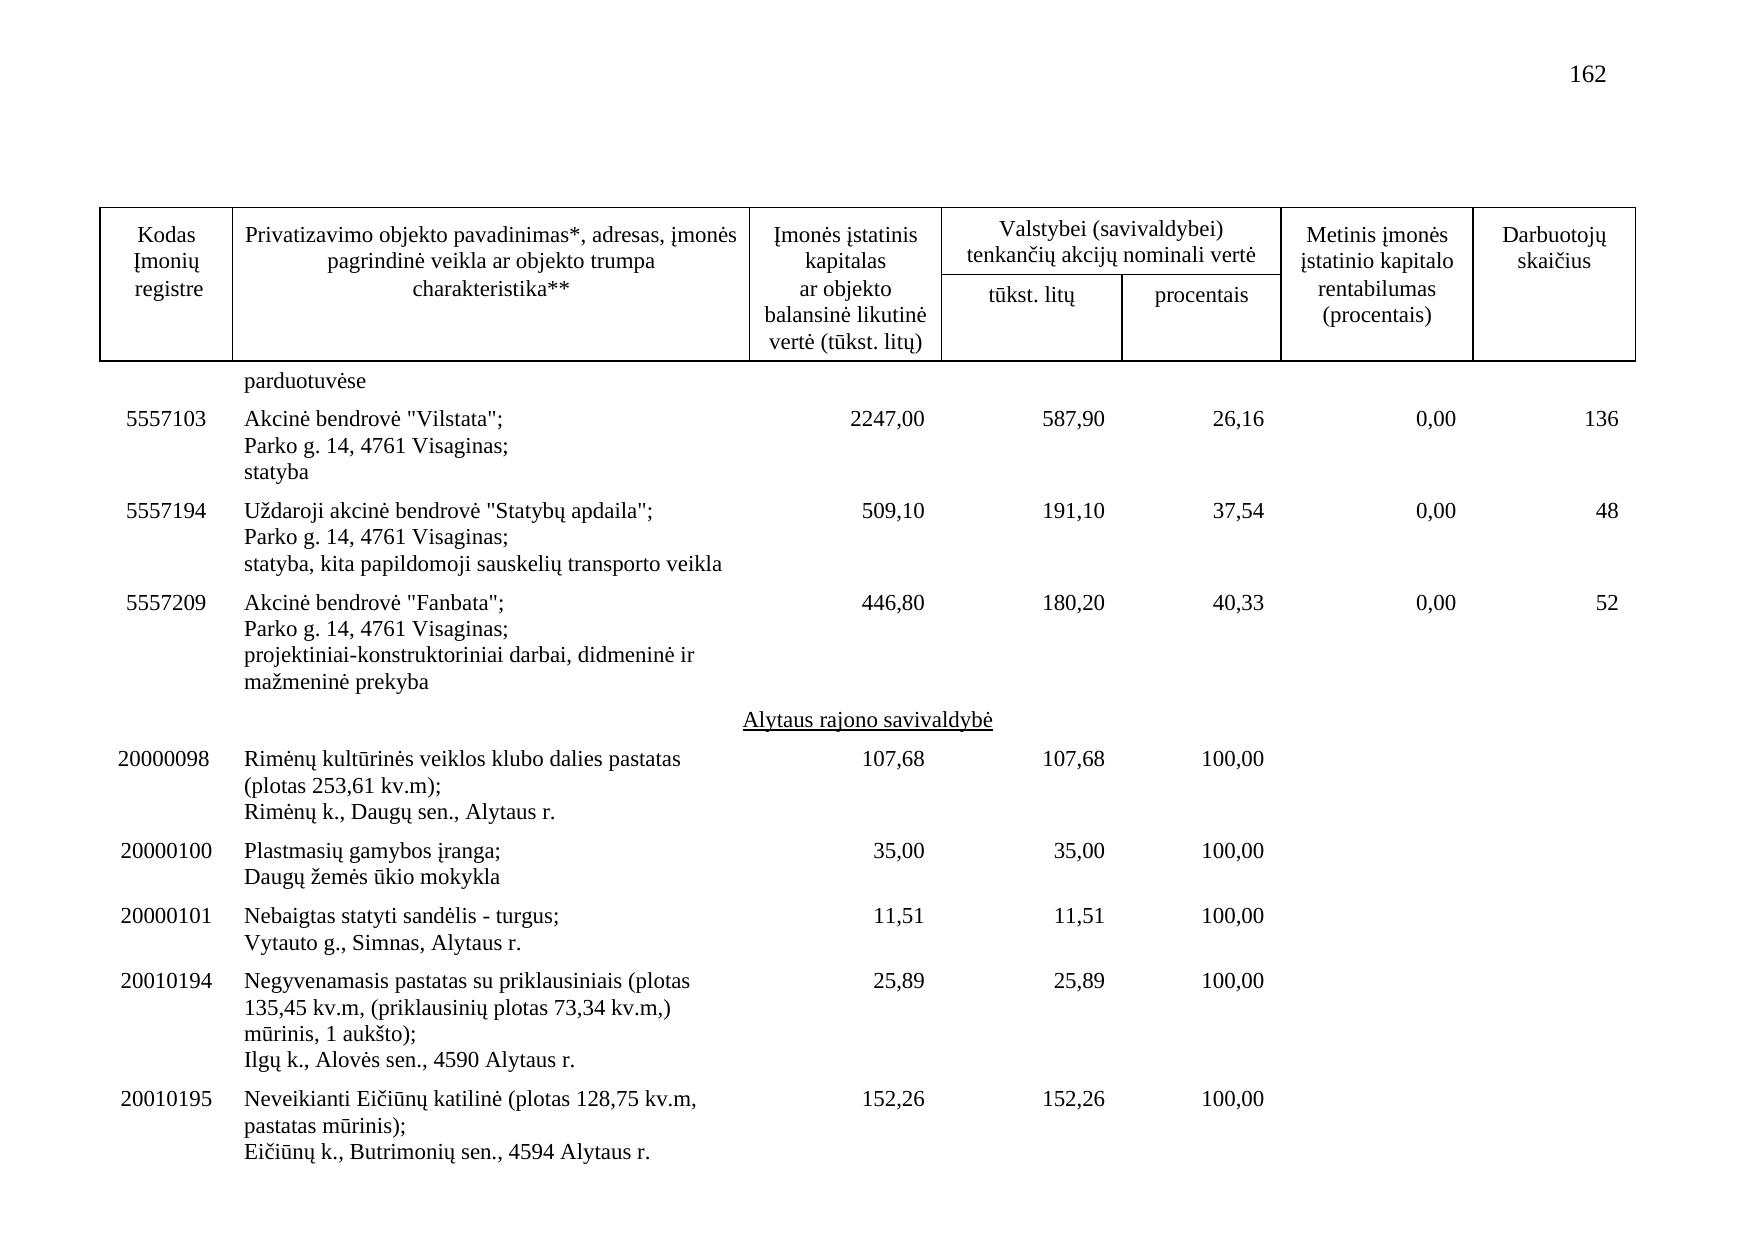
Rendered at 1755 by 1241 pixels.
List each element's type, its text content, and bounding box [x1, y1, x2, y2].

table_cell 191,10 [941, 491, 1122, 582]
table_cell [1281, 831, 1473, 896]
table_cell 20010195 [100, 1079, 233, 1171]
table_cell 20000101 [100, 896, 233, 961]
table_cell Akcinė bendrovė "Vilstata"; Parko g. 14, 4761 Visaginas; statyba [233, 399, 749, 491]
table_cell [750, 362, 941, 399]
table_cell 35,00 [941, 831, 1122, 896]
table_cell Nebaigtas statyti sandėlis - turgus; Vytauto g., Simnas, Alytaus r. [233, 896, 749, 961]
table_cell parduotuvėse [233, 362, 749, 399]
table_cell 5557194 [100, 491, 233, 582]
table_cell 152,26 [941, 1079, 1122, 1171]
table_cell 11,51 [750, 896, 941, 961]
table_cell Alytaus rajono savivaldybė [100, 700, 1636, 739]
table_cell 152,26 [750, 1079, 941, 1171]
table_cell 100,00 [1122, 896, 1281, 961]
table_cell 107,68 [750, 739, 941, 831]
table_cell [1473, 961, 1636, 1079]
table_cell 100,00 [1122, 961, 1281, 1079]
table_cell 587,90 [941, 399, 1122, 491]
table_cell [1474, 274, 1635, 360]
table_cell 107,68 [941, 739, 1122, 831]
table_cell 20000098 [100, 739, 233, 831]
table_cell 35,00 [750, 831, 941, 896]
table_cell 180,20 [941, 583, 1122, 700]
table_cell registre [101, 274, 232, 360]
table_cell 100,00 [1122, 739, 1281, 831]
table_cell [1281, 739, 1473, 831]
table_cell [100, 362, 233, 399]
table_header Privatizavimo objekto pavadinimas*, adresas, įmonės pagrindinė veikla ar objekto trumpa [233, 208, 749, 273]
table_cell 0,00 [1281, 583, 1473, 700]
table_cell [1281, 1079, 1473, 1171]
table_cell Neveikianti Eičiūnų katilinė (plotas 128,75 kv.m, pastatas mūrinis); Eičiūnų k., Butrimonių sen., 4594 Alytaus r. [233, 1079, 749, 1171]
table_header Valstybei (savivaldybei) tenkančių akcijų nominali vertė [942, 208, 1280, 273]
table_cell 52 [1473, 583, 1636, 700]
table_cell rentabilumas (procentais) [1282, 274, 1472, 360]
table_cell Plastmasių gamybos įranga; Daugų žemės ūkio mokykla [233, 831, 749, 896]
table_cell tūkst. litų [942, 275, 1121, 360]
table_header Darbuotojų skaičius [1474, 208, 1635, 273]
table_cell 136 [1473, 399, 1636, 491]
table_header Įmonės įstatinis kapitalas [750, 208, 941, 273]
table_cell [1473, 831, 1636, 896]
table_header Kodas Įmonių [101, 208, 232, 273]
table_cell [1122, 362, 1281, 399]
table_cell 0,00 [1281, 399, 1473, 491]
table_cell procentais [1123, 275, 1280, 360]
table_cell [1473, 896, 1636, 961]
table_cell ar objekto balansinė likutinė vertė (tūkst. litų) [750, 274, 941, 360]
table_cell 20010194 [100, 961, 233, 1079]
table_header Metinis įmonės įstatinio kapitalo [1282, 208, 1472, 273]
table_cell 11,51 [941, 896, 1122, 961]
table_cell 100,00 [1122, 831, 1281, 896]
table_cell 5557209 [100, 583, 233, 700]
table_cell [1473, 1079, 1636, 1171]
table_cell 48 [1473, 491, 1636, 582]
table_cell 26,16 [1122, 399, 1281, 491]
table_cell 25,89 [750, 961, 941, 1079]
table_cell 20000100 [100, 831, 233, 896]
table_cell 37,54 [1122, 491, 1281, 582]
table_cell [1281, 961, 1473, 1079]
table_cell 40,33 [1122, 583, 1281, 700]
table_cell 446,80 [750, 583, 941, 700]
table_cell 25,89 [941, 961, 1122, 1079]
table_cell [1281, 896, 1473, 961]
table_cell Negyvenamasis pastatas su priklausiniais (plotas 135,45 kv.m, (priklausinių plotas 73,34 kv.m,) mūrinis, 1 aukšto); Ilgų k., Alovės sen., 4590 Alytaus r. [233, 961, 749, 1079]
table_cell [1281, 362, 1473, 399]
table_cell [1473, 739, 1636, 831]
table_cell 100,00 [1122, 1079, 1281, 1171]
table_cell charakteristika** [233, 274, 749, 360]
table_cell 509,10 [750, 491, 941, 582]
table_cell 5557103 [100, 399, 233, 491]
table_cell 2247,00 [750, 399, 941, 491]
table_cell Uždaroji akcinė bendrovė "Statybų apdaila"; Parko g. 14, 4761 Visaginas; statyba, kita papildomoji sauskelių transporto veikla [233, 491, 749, 582]
table_cell Rimėnų kultūrinės veiklos klubo dalies pastatas (plotas 253,61 kv.m); Rimėnų k., Daugų sen., Alytaus r. [233, 739, 749, 831]
table_cell 0,00 [1281, 491, 1473, 582]
table_cell [941, 362, 1122, 399]
table_cell [1473, 362, 1636, 399]
table_cell Akcinė bendrovė "Fanbata"; Parko g. 14, 4761 Visaginas; projektiniai-konstruktoriniai darbai, didmeninė ir mažmeninė prekyba [233, 583, 749, 700]
